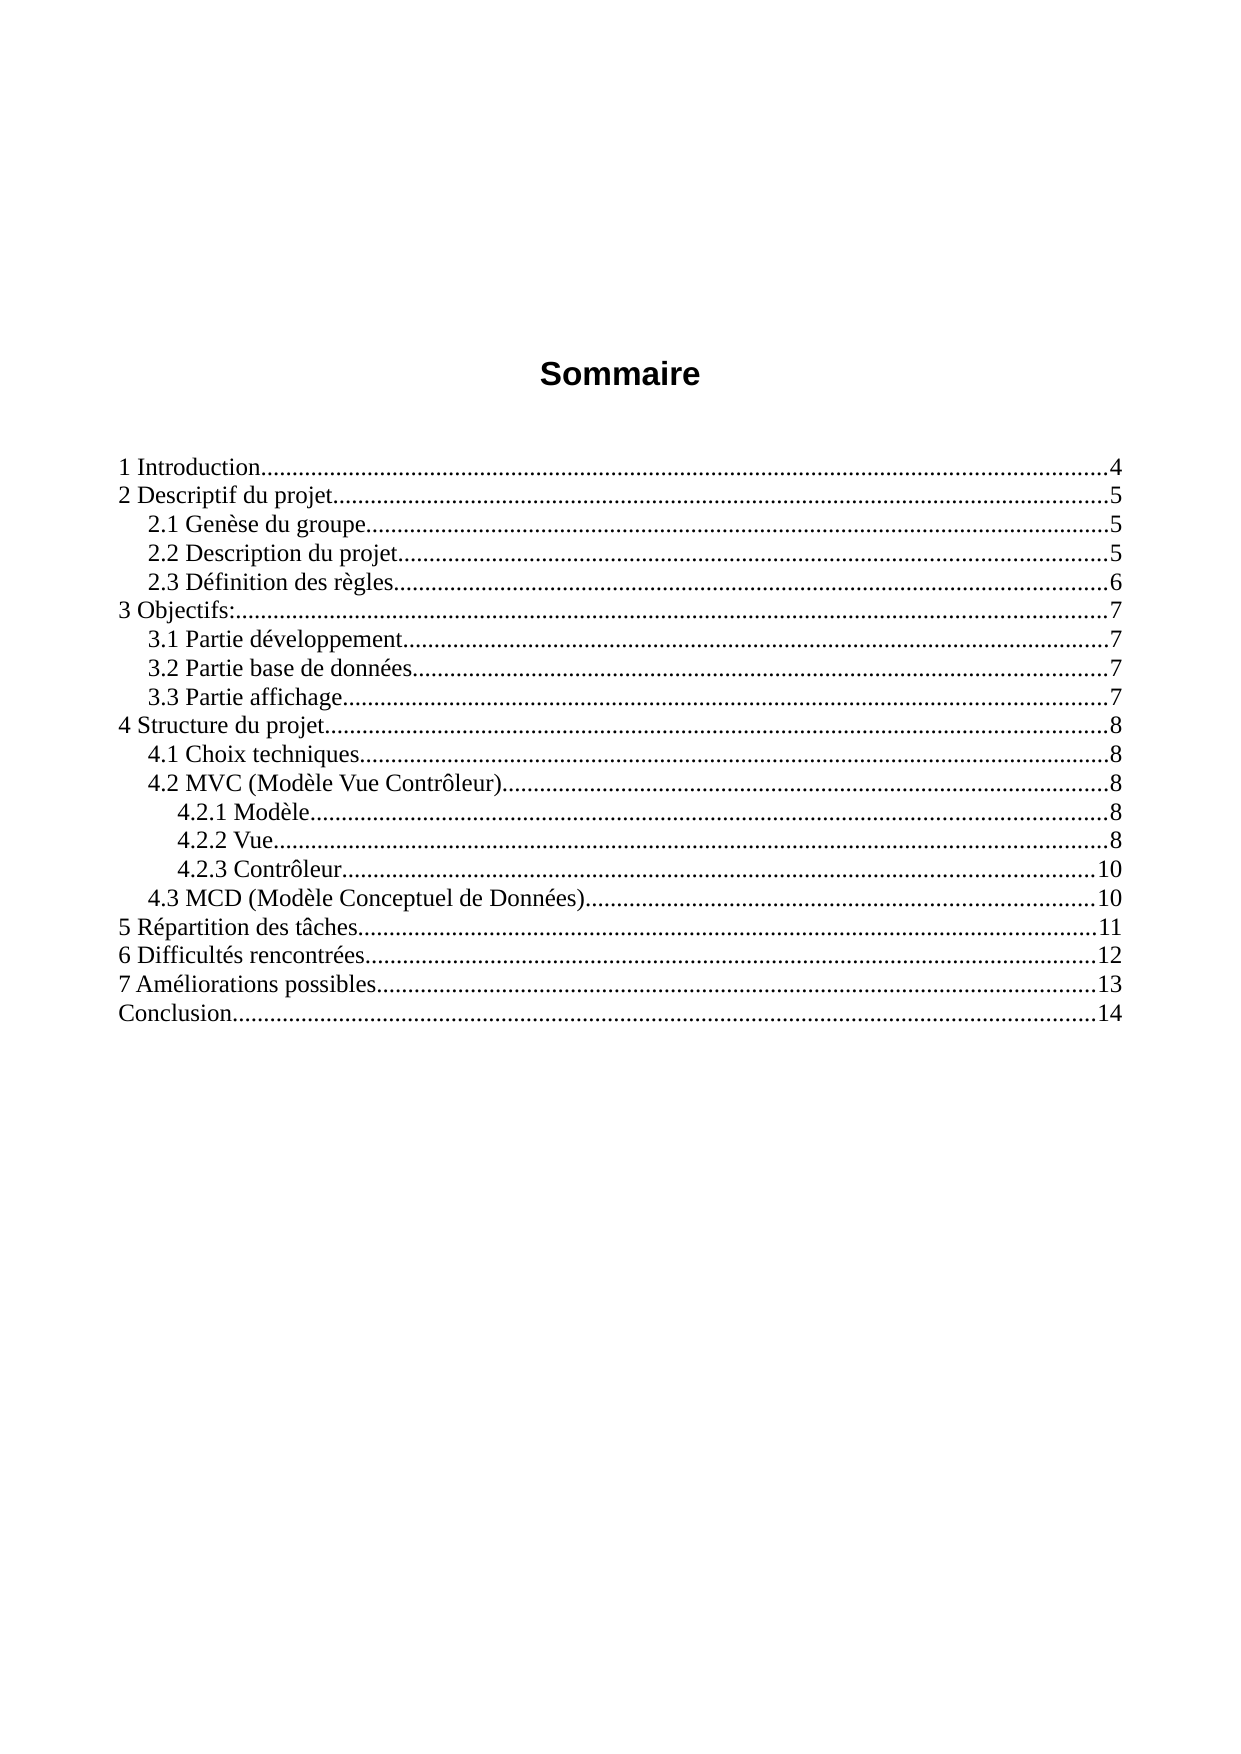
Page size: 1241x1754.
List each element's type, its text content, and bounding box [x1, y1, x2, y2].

text 4.2 MVC (Modèle Vue Contrôleur) 8 [148, 768, 1122, 797]
text Conclusion 14 [118, 998, 1122, 1027]
text 2 Descriptif du projet 5 [118, 481, 1122, 509]
text 4.3 MCD (Modèle Conceptuel de Données) 10 [148, 883, 1122, 912]
text 2.3 Définition des règles 6 [148, 567, 1122, 596]
text 4.2.2 Vue 8 [177, 826, 1122, 854]
text 6 Difficultés rencontrées 12 [118, 941, 1122, 969]
text 4 Structure du projet 8 [118, 711, 1122, 739]
text 4.1 Choix techniques 8 [148, 739, 1122, 768]
subtitle Sommaire [118, 354, 1122, 393]
text 2.2 Description du projet 5 [148, 538, 1122, 567]
text 3.1 Partie développement 7 [148, 624, 1122, 653]
text 7 Améliorations possibles 13 [118, 969, 1122, 998]
text 4.2.3 Contrôleur 10 [177, 854, 1122, 883]
text 1 Introduction 4 [118, 452, 1122, 481]
text 3.3 Partie affichage 7 [148, 682, 1122, 711]
text 3 Objectifs: 7 [118, 596, 1122, 624]
text 4.2.1 Modèle 8 [177, 797, 1122, 826]
text 2.1 Genèse du groupe 5 [148, 509, 1122, 538]
text 5 Répartition des tâches 11 [118, 912, 1122, 941]
text 3.2 Partie base de données 7 [148, 653, 1122, 682]
